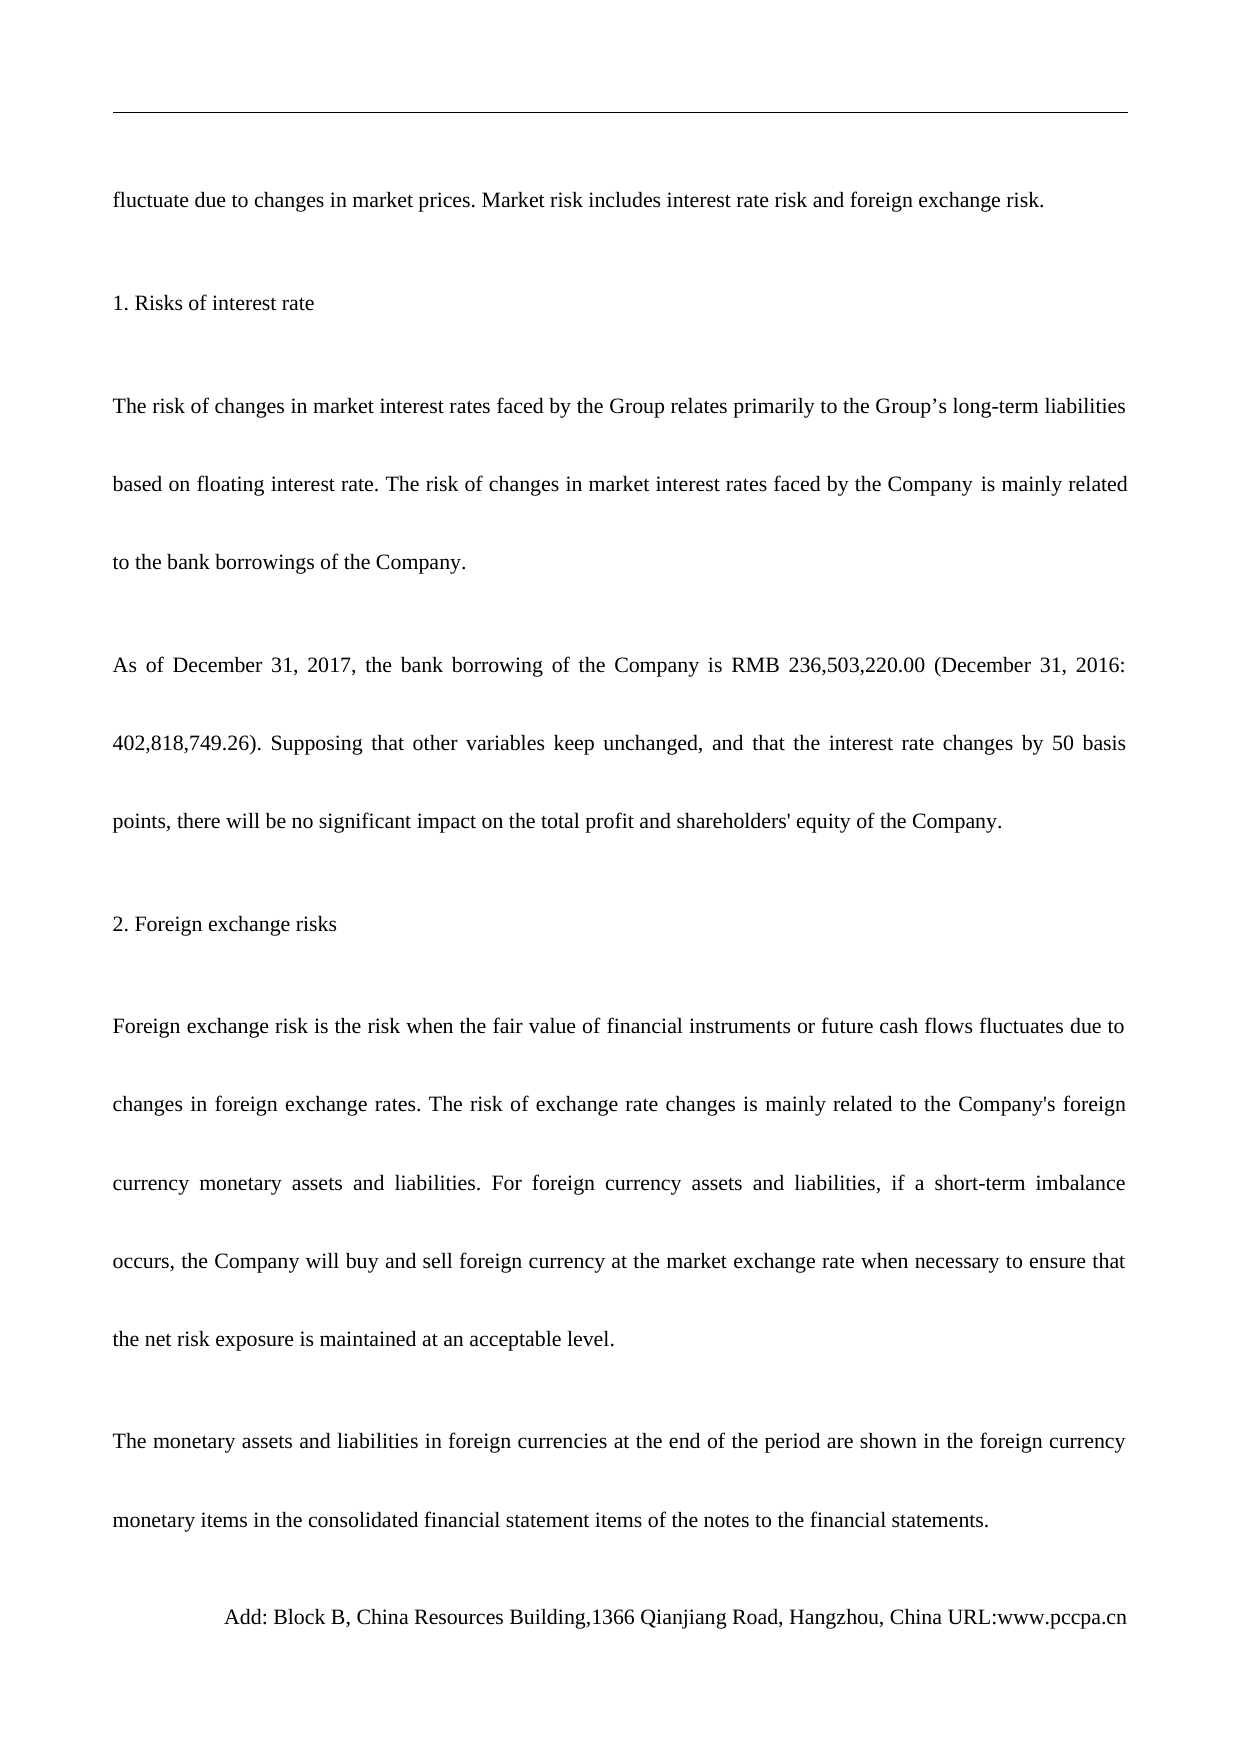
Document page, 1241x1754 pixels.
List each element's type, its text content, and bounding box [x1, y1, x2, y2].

text The risk of changes in market interest rates faced by the Group relates primarily to the Group’s long-term liabilities based on floating interest rate. The risk of changes in market interest rates faced by the Company is mainly related to the bank borrowings of the Company. [112, 364, 1128, 582]
text The monetary assets and liabilities in foreign currencies at the end of the period are shown in the foreign currency monetary items in the consolidated financial statement items of the notes to the financial statements. [112, 1399, 1128, 1540]
text 1. Risks of interest rate [112, 261, 1128, 323]
text 2. Foreign exchange risks [112, 882, 1128, 944]
text Foreign exchange risk is the risk when the fair value of financial instruments or future cash flows fluctuates due to changes in foreign exchange rates. The risk of exchange rate changes is mainly related to the Company's foreign currency monetary assets and liabilities. For foreign currency assets and liabilities, if a short-term imbalance occurs, the Company will buy and sell foreign currency at the market exchange rate when necessary to ensure that the net risk exposure is maintained at an acceptable level. [112, 984, 1128, 1359]
text fluctuate due to changes in market prices. Market risk includes interest rate risk and foreign exchange risk. [112, 158, 1128, 221]
text As of December 31, 2017, the bank borrowing of the Company is RMB 236,503,220.00 (December 31, 2016: 402,818,749.26). Supposing that other variables keep unchanged, and that the interest rate changes by 50 basis points, there will be no significant impact on the total profit and shareholders' equity of the Company. [112, 623, 1128, 841]
